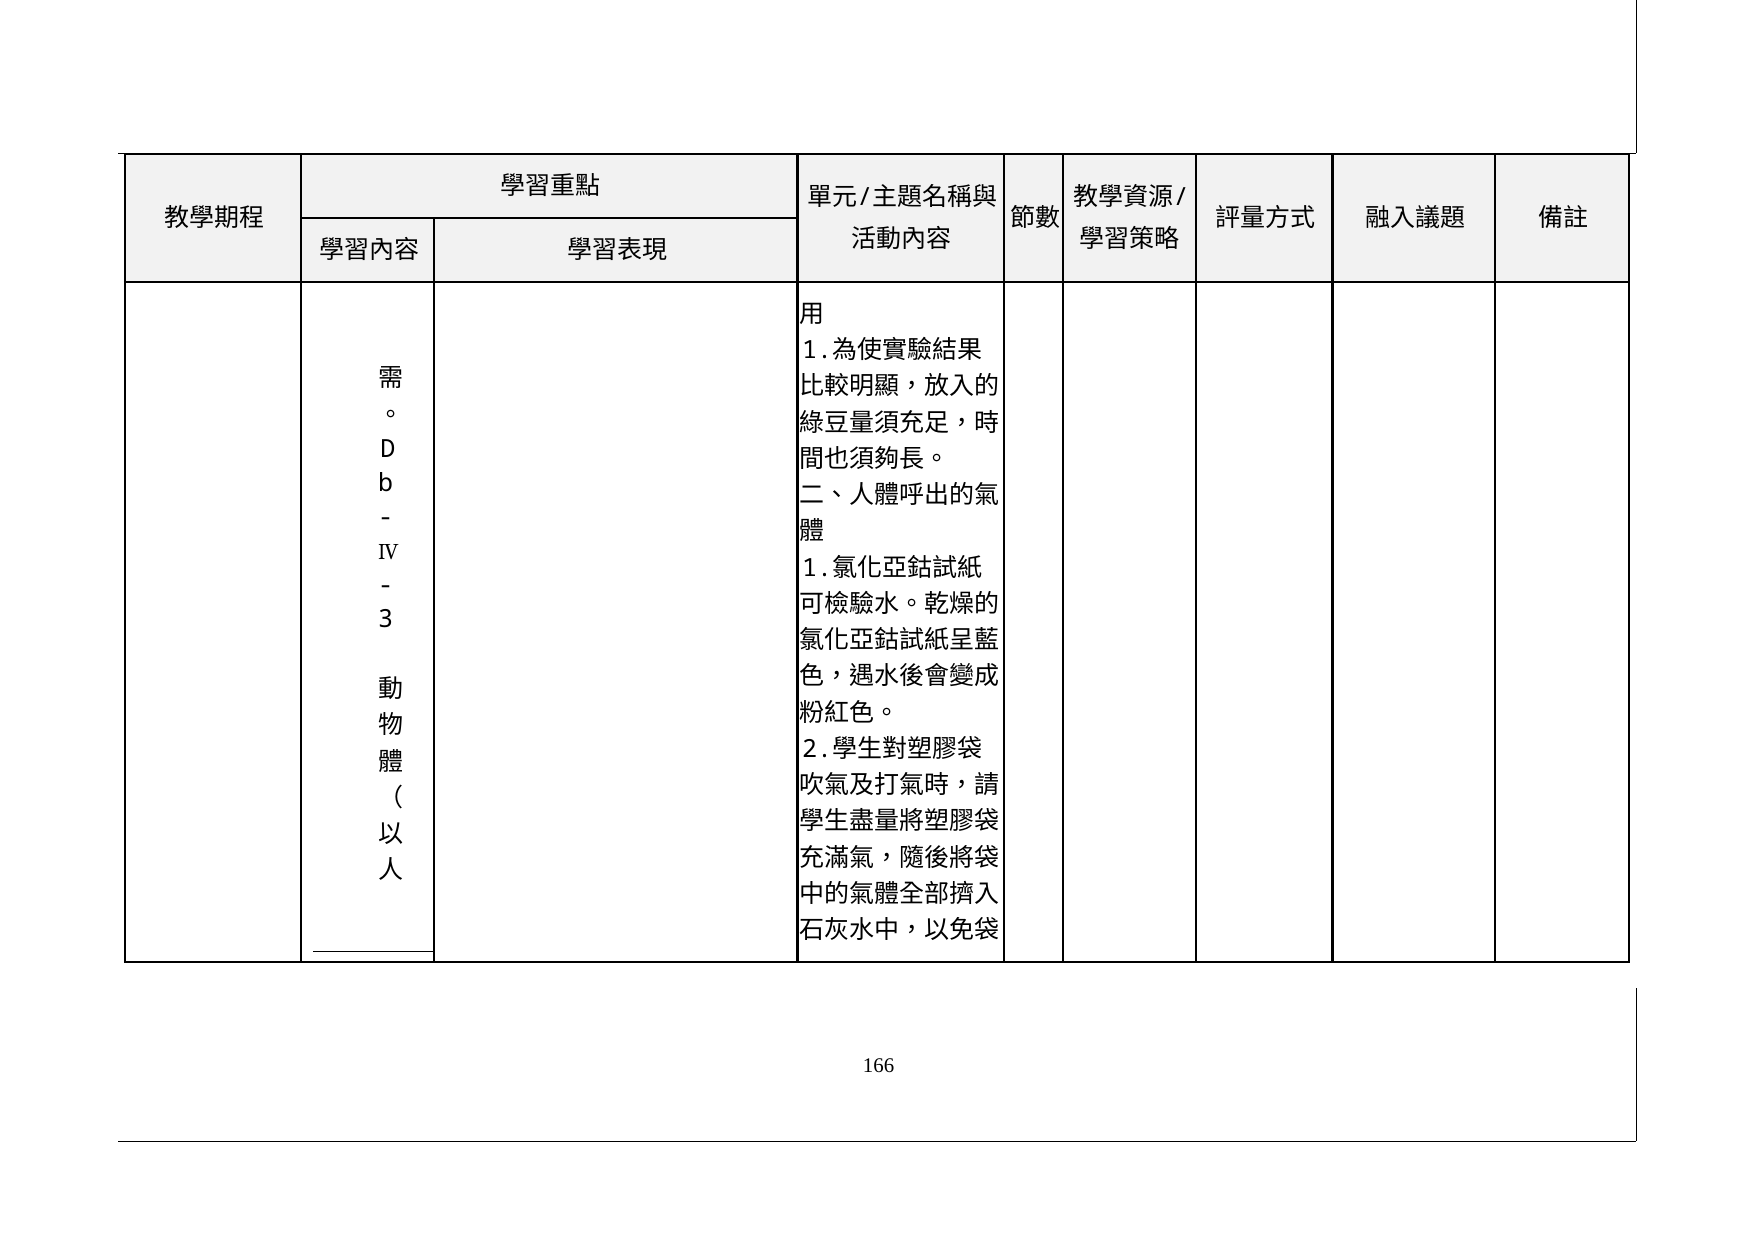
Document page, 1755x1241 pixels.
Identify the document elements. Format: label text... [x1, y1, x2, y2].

table_header 學習重點 [302, 155, 796, 217]
table_cell [1334, 283, 1494, 961]
table_cell [1197, 283, 1331, 961]
table_header 節數 [1005, 155, 1062, 281]
table_cell [1496, 283, 1628, 961]
table_cell 學習內容 [302, 219, 433, 281]
table_header 融入議題 [1334, 155, 1494, 281]
table_cell 學習表現 [435, 219, 796, 281]
table_header 單元/主題名稱與活動內容 [799, 155, 1003, 281]
table_header 教學期程 [126, 155, 300, 281]
table_cell [435, 283, 796, 961]
table_header 評量方式 [1197, 155, 1331, 281]
table_cell [126, 283, 300, 961]
table_header 備註 [1496, 155, 1628, 281]
table_cell [1005, 283, 1062, 961]
table_cell 需。 Db-Ⅳ-3 動物體（以人 [302, 283, 433, 961]
table_header 教學資源/學習策略 [1064, 155, 1195, 281]
table_cell [1064, 283, 1195, 961]
table_cell 用 1.為使實驗結果比較明顯，放入的綠豆量須充足，時間也須夠長。 二、人體呼出的氣體 1.氯化亞鈷試紙可檢驗水。乾燥的氯化亞鈷試紙呈藍色，遇水後會變成粉紅色。 2.學生對塑膠袋吹氣及打氣時，請學生盡量將塑膠袋充滿氣，隨後將袋中的氣體全部擠入石灰水中，以免袋 [799, 283, 1003, 961]
